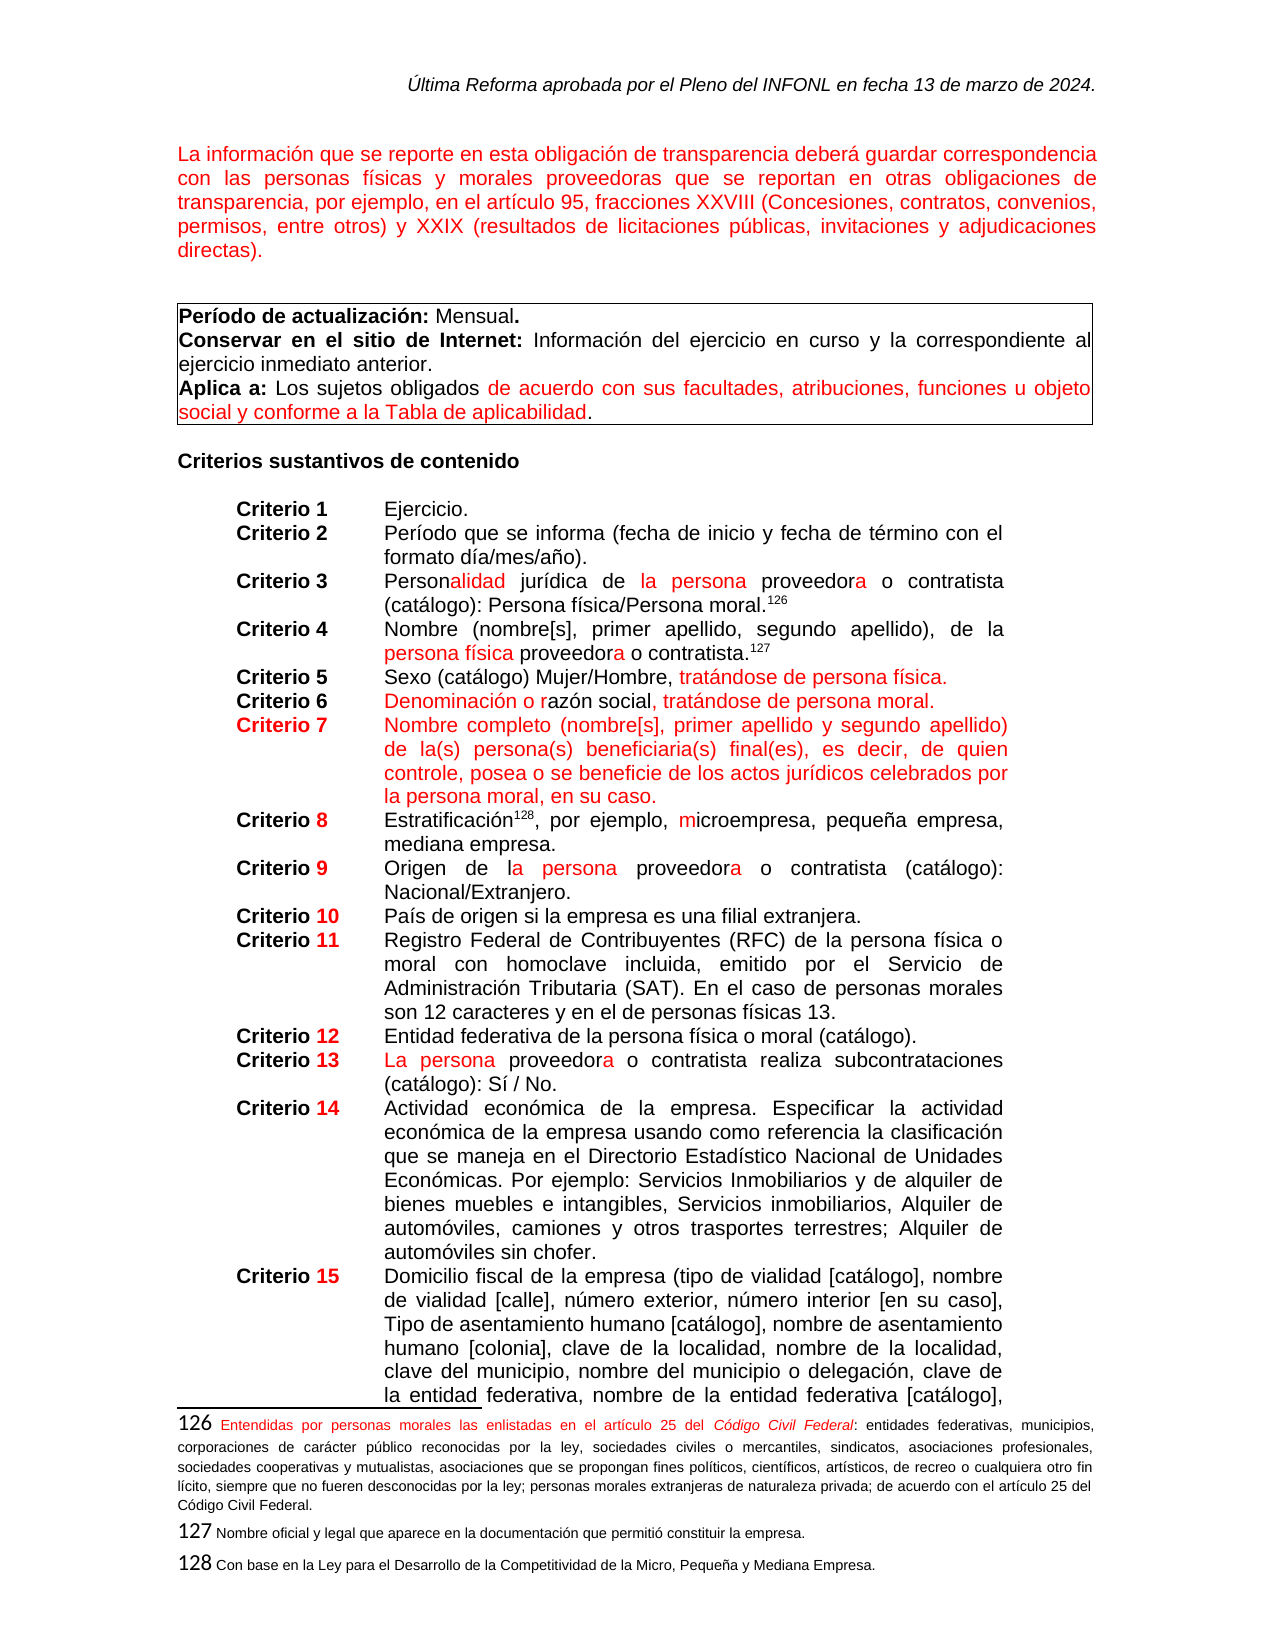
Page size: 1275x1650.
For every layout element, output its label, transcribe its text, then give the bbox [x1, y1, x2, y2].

text Criterio 3 Personalidad jurídica de la persona proveedora o contratista (catálogo): Persona física/Persona moral. [236, 569, 1004, 617]
text Criterio 12 Entidad federativa de la persona física o moral (catálogo). [236, 1024, 1004, 1048]
text Criterio 8 Estratificación, por ejemplo, microempresa, pequeña empresa, mediana empresa. [236, 808, 1004, 856]
text Criterio 5 Sexo (catálogo) Mujer/Hombre, tratándose de persona física. [236, 664, 1004, 688]
text Criterio 11 Registro Federal de Contribuyentes (RFC) de la persona física o moral con homoclave incluida, emitido por el Servicio de Administración Tributaria (SAT). En el caso de personas morales son 12 caracteres y en el de personas físicas 13. [236, 928, 1004, 1024]
text Criterio 10 País de origen si la empresa es una filial extranjera. [236, 904, 1004, 928]
list Con base en la Ley para el Desarrollo de la Competitividad de la Micro, Pequeña y Mediana Empresa. [177, 1548, 1094, 1576]
text Aplica a: Los sujetos obligados de acuerdo con sus facultades, atribuciones, funciones u objeto social y conforme a la Tabla de aplicabilidad. [178, 375, 1092, 424]
text Criterio 7 Nombre completo (nombre[s], primer apellido y segundo apellido) de la(s) persona(s) beneficiaria(s) final(es), es decir, de quien controle, posea o se beneficie de los actos jurídicos celebrados por la persona moral, en su caso. [236, 712, 1009, 808]
text Criterio 13 La persona proveedora o contratista realiza subcontrataciones (catálogo): Sí / No. [236, 1048, 1004, 1096]
text Período de actualización: Mensual. [178, 304, 1092, 327]
text Criterio 14 Actividad económica de la empresa. Especificar la actividad económica de la empresa usando como referencia la clasificación que se maneja en el Directorio Estadístico Nacional de Unidades Económicas. Por ejemplo: Servicios Inmobiliarios y de alquiler de bienes muebles e intangibles, Servicios inmobiliarios, Alquiler de automóviles, camiones y otros trasportes terrestres; Alquiler de automóviles sin chofer. [236, 1096, 1004, 1263]
text Criterio 15 Domicilio fiscal de la empresa (tipo de vialidad [catálogo], nombre de vialidad [calle], número exterior, número interior [en su caso], Tipo de asentamiento humano [catálogo], nombre de asentamiento humano [colonia], clave de la localidad, nombre de la localidad, clave del municipio, nombre del municipio o delegación, clave de la entidad federativa, nombre de la entidad federativa [catálogo], [236, 1263, 1004, 1407]
text La información que se reporte en esta obligación de transparencia deberá guardar correspondencia con las personas físicas y morales proveedoras que se reportan en otras obligaciones de transparencia, por ejemplo, en el artículo 95, fracciones XXVIII (Concesiones, contratos, convenios, permisos, entre otros) y XXIX (resultados de licitaciones públicas, invitaciones y adjudicaciones directas). [177, 142, 1098, 262]
text Criterio 4 Nombre (nombre[s], primer apellido, segundo apellido), de la persona física proveedora o contratista. [236, 617, 1004, 664]
text Conservar en el sitio de Internet: Información del ejercicio en curso y la correspondiente al ejercicio inmediato anterior. [178, 327, 1092, 375]
text Criterio 1 Ejercicio. [236, 497, 1004, 521]
text Criterio 2 Período que se informa (fecha de inicio y fecha de término con el formato día/mes/año). [236, 521, 1004, 569]
list Nombre oficial y legal que aparece en la documentación que permitió constituir la empresa. [177, 1516, 1094, 1544]
list Entendidas por personas morales las enlistadas en el artículo 25 del Código Civil Federal: entidades federativas, municipios, corporaciones de carácter público reconocidas por la ley, sociedades civiles o mercantiles, sindicatos, asociaciones profesionales, sociedades cooperativas y mutualistas, asociaciones que se propongan fines políticos, científicos, artísticos, de recreo o cualquiera otro fin lícito, siempre que no fueren desconocidas por la ley; personas morales extranjeras de naturaleza privada; de acuerdo con el artículo 25 del Código Civil Federal. [177, 1408, 1094, 1513]
text Criterio 9 Origen de la persona proveedora o contratista (catálogo): Nacional/Extranjero. [236, 856, 1004, 904]
text Criterios sustantivos de contenido [177, 449, 1009, 473]
text Criterio 6 Denominación o razón social, tratándose de persona moral. [236, 688, 1004, 712]
